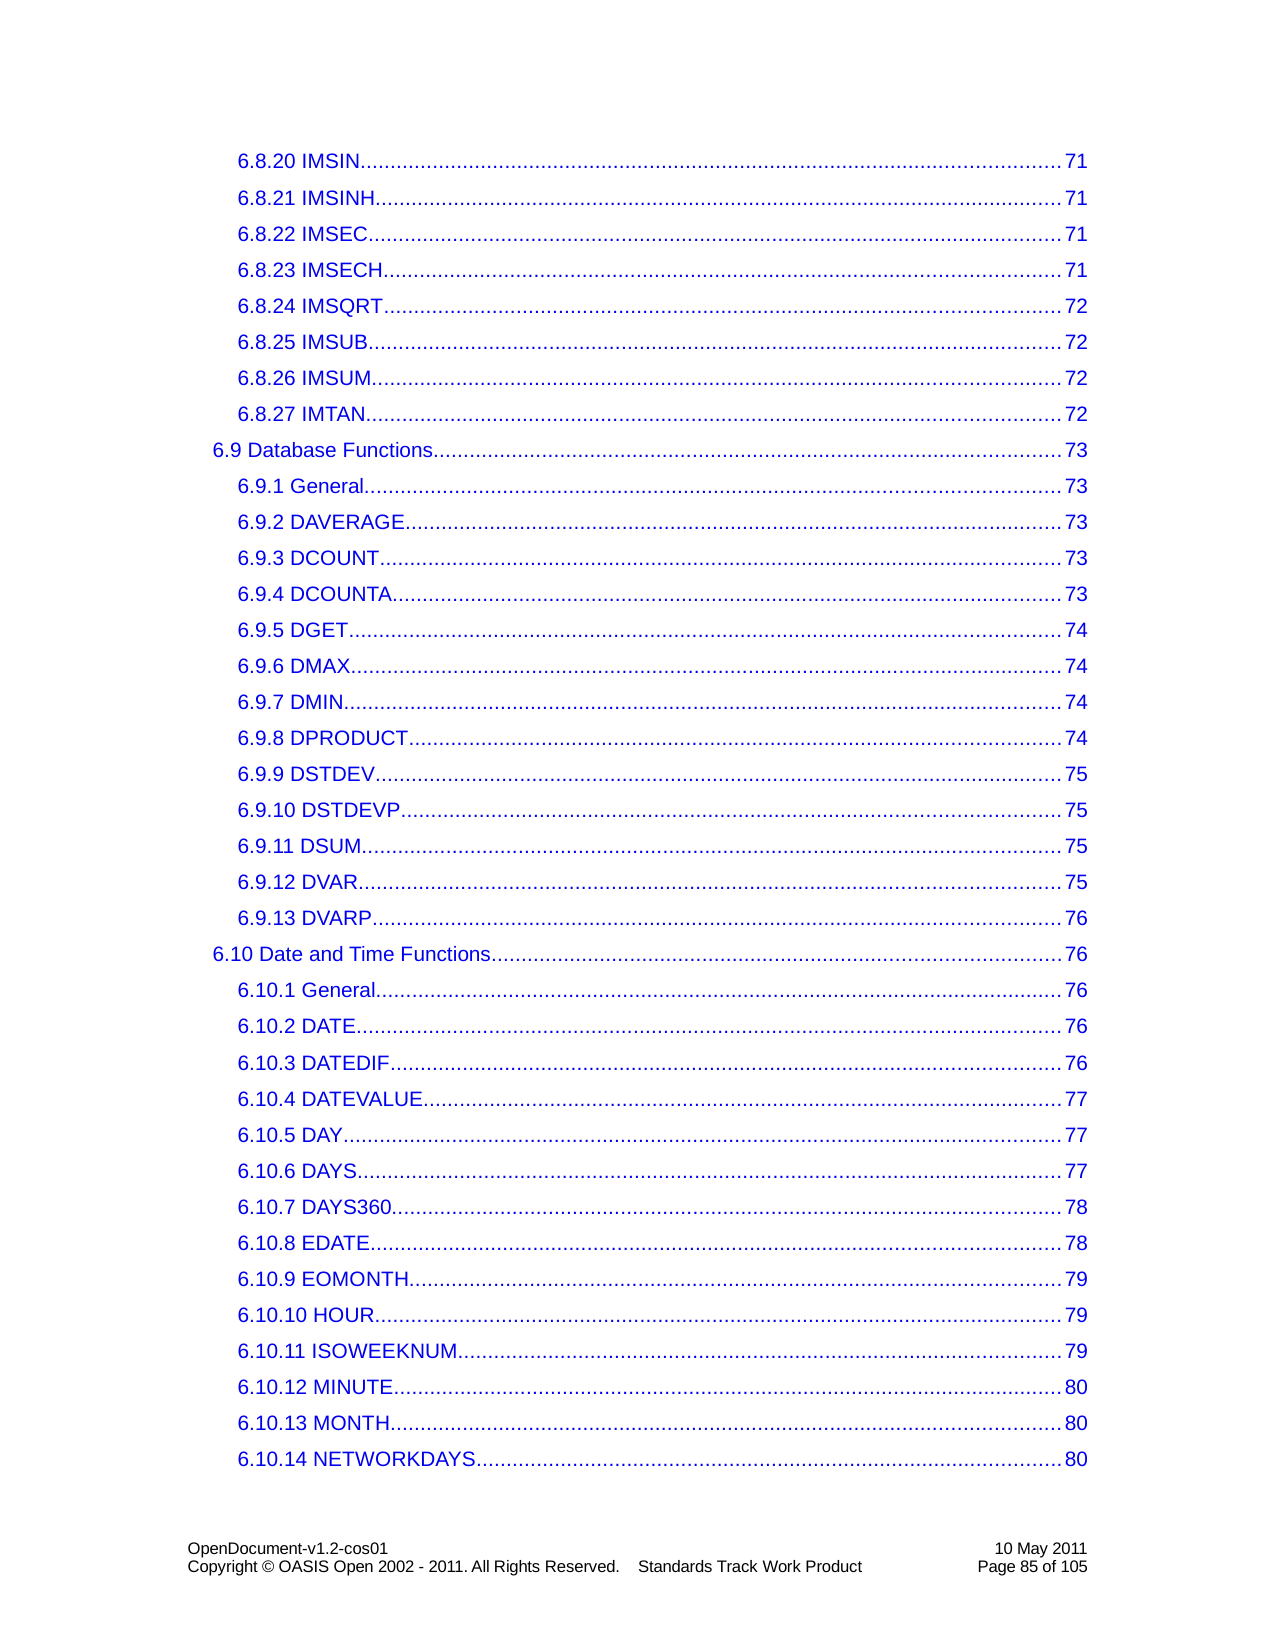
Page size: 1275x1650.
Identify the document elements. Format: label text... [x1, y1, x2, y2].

text 6.9.2 DAVERAGE 73 [237, 510, 1088, 534]
text 6.10.8 EDATE 78 [237, 1231, 1088, 1255]
text 6.10.7 DAYS360 78 [237, 1195, 1088, 1219]
text 6.9.11 DSUM 75 [237, 835, 1088, 858]
text 6.10.1 General 76 [237, 979, 1088, 1002]
text 6.9.7 DMIN 74 [237, 691, 1088, 714]
text 6.8.22 IMSEC 71 [237, 222, 1088, 246]
text 6.8.23 IMSECH 71 [237, 258, 1088, 282]
text 6.9.10 DSTDEVP 75 [237, 799, 1088, 822]
text 6.8.21 IMSINH 71 [237, 186, 1088, 209]
text 6.9.3 DCOUNT 73 [237, 546, 1088, 570]
text 6.10.3 DATEDIF 76 [237, 1051, 1088, 1074]
text 6.9.9 DSTDEV 75 [237, 763, 1088, 786]
text 6.8.25 IMSUB 72 [237, 330, 1088, 354]
text 6.10.5 DAY 77 [237, 1123, 1088, 1147]
text 6.10.4 DATEVALUE 77 [237, 1087, 1088, 1111]
text 6.10.11 ISOWEEKNUM 79 [237, 1339, 1088, 1363]
text 6.10.9 EOMONTH 79 [237, 1267, 1088, 1291]
text 6.9.1 General 73 [237, 474, 1088, 498]
text 6.10.14 NETWORKDAYS 80 [237, 1447, 1088, 1471]
text 6.9.12 DVAR 75 [237, 871, 1088, 894]
text 6.9 Database Functions 73 [212, 438, 1088, 462]
text 6.10.12 MINUTE 80 [237, 1375, 1088, 1399]
text 6.10 Date and Time Functions 76 [212, 943, 1088, 966]
text 6.9.8 DPRODUCT 74 [237, 727, 1088, 750]
text 6.10.13 MONTH 80 [237, 1411, 1088, 1435]
text 6.9.6 DMAX 74 [237, 654, 1088, 678]
text 6.9.13 DVARP 76 [237, 907, 1088, 930]
text 6.10.2 DATE 76 [237, 1015, 1088, 1038]
text 6.8.27 IMTAN 72 [237, 402, 1088, 426]
text 6.10.6 DAYS 77 [237, 1159, 1088, 1183]
text 6.8.24 IMSQRT 72 [237, 294, 1088, 318]
text 6.8.26 IMSUM 72 [237, 366, 1088, 390]
text 6.9.5 DGET 74 [237, 618, 1088, 642]
text 6.9.4 DCOUNTA 73 [237, 582, 1088, 606]
text 6.10.10 HOUR 79 [237, 1303, 1088, 1327]
text 6.8.20 IMSIN 71 [237, 150, 1088, 173]
